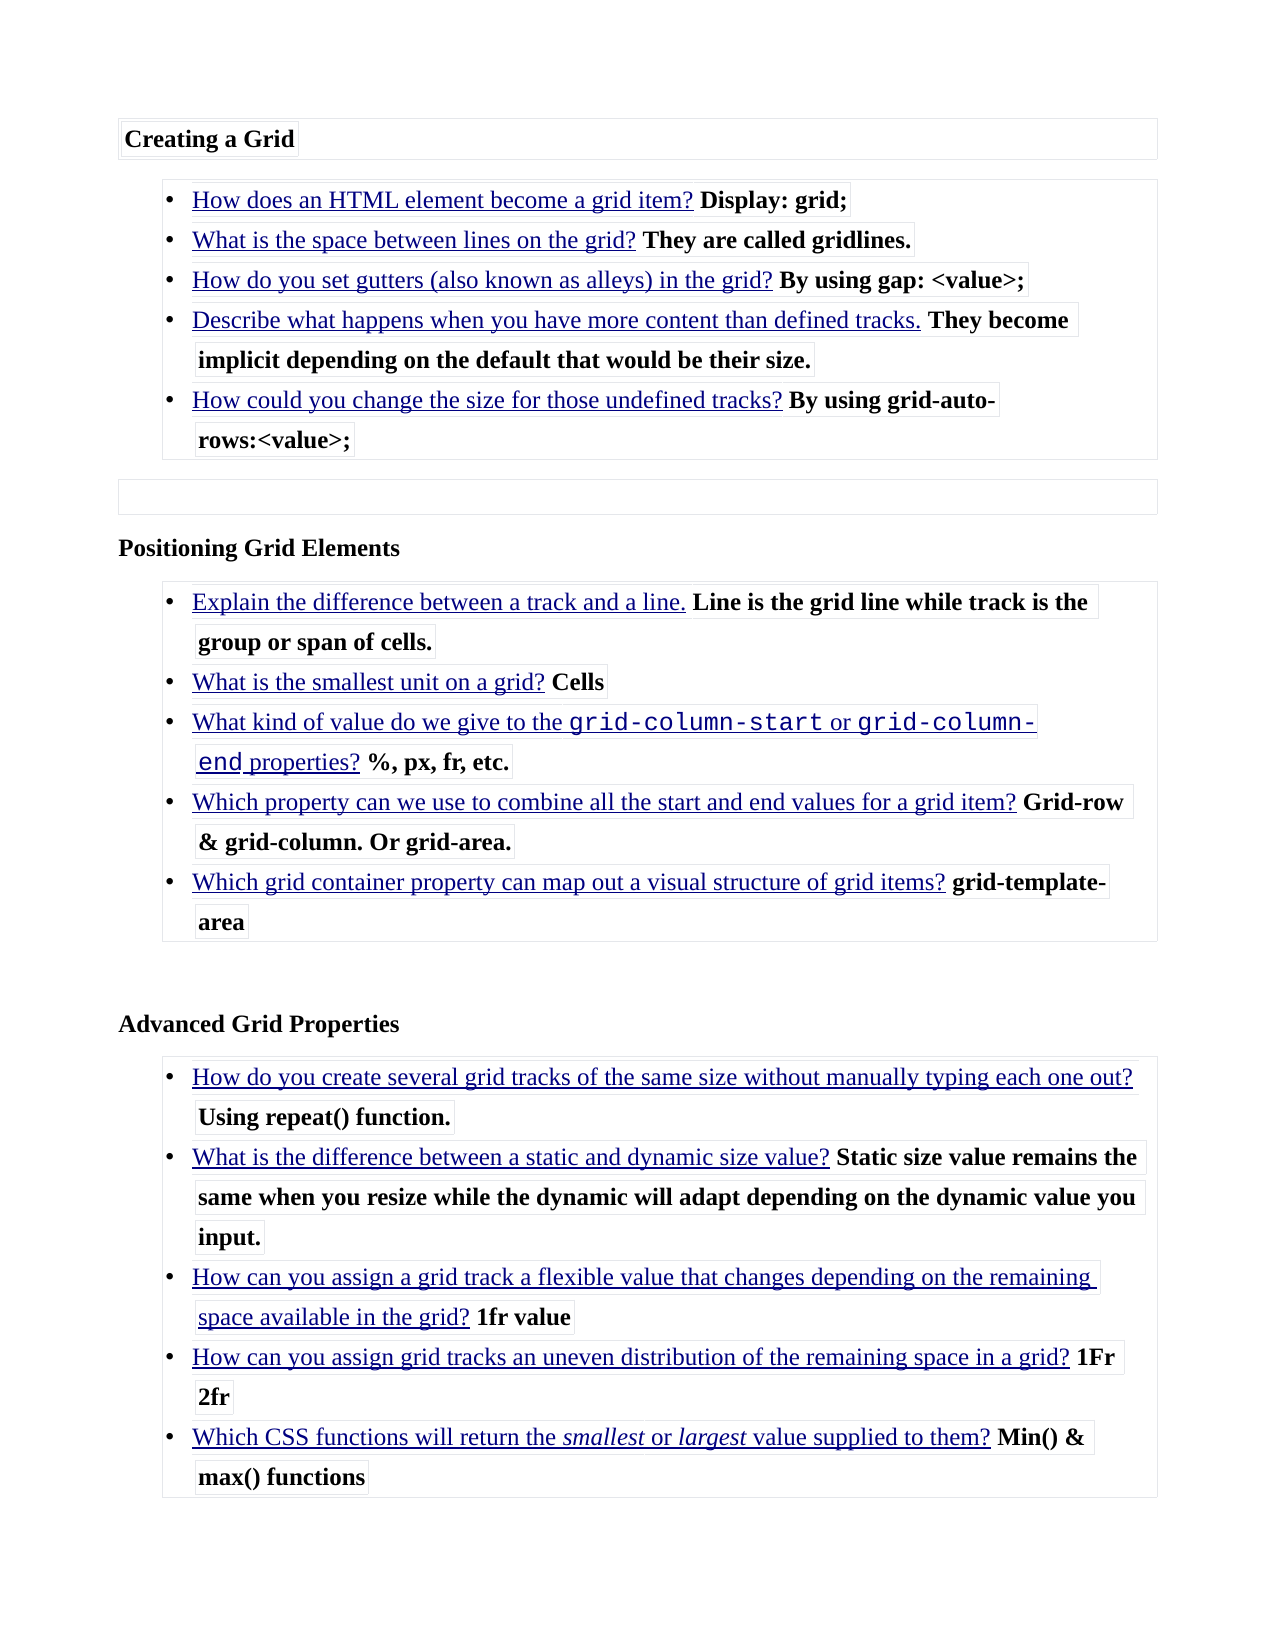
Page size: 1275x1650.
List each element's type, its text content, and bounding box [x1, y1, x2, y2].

list Describe what happens when you have more content than defined tracks. They become implicit depending on the default that would be their size. [163, 299, 1157, 377]
list Which property can we use to combine all the start and end values for a grid item? Grid-row & grid-column. Or grid-area. [163, 781, 1157, 858]
list Which grid container property can map out a visual structure of grid items? grid-template-area [163, 861, 1157, 941]
list Which CSS functions will return the smallest or largest value supplied to them? Min() & max() functions [163, 1416, 1157, 1497]
list How does an HTML element become a grid item? Display: grid; [163, 180, 1157, 217]
list What is the smallest unit on a grid? Cells [163, 661, 1157, 698]
list How could you change the size for those undefined tracks? By using grid-auto-rows:<value>; [163, 379, 1157, 459]
list What is the difference between a static and dynamic size value? Static size value remains the same when you resize while the dynamic will adapt depending on the dynamic value you input. [163, 1136, 1157, 1254]
list How do you create several grid tracks of the same size without manually typing each one out? Using repeat() function. [163, 1057, 1157, 1134]
list How do you set gutters (also known as alleys) in the grid? By using gap: <value>; [163, 259, 1157, 297]
list How can you assign grid tracks an uneven distribution of the remaining space in a grid? 1Fr 2fr [163, 1336, 1157, 1414]
list What kind of value do we give to the grid-column-start or grid-column-end properties? %, px, fr, etc. [163, 701, 1157, 778]
list Explain the difference between a track and a line. Line is the grid line while track is the group or span of cells. [163, 582, 1157, 658]
list How can you assign a grid track a flexible value that changes depending on the remaining space available in the grid? 1fr value [163, 1256, 1157, 1334]
text Positioning Grid Elements [118, 533, 1157, 562]
list What is the space between lines on the grid? They are called gridlines. [163, 219, 1157, 257]
text Advanced Grid Properties [118, 1009, 1157, 1038]
text Creating a Grid [119, 119, 1157, 159]
